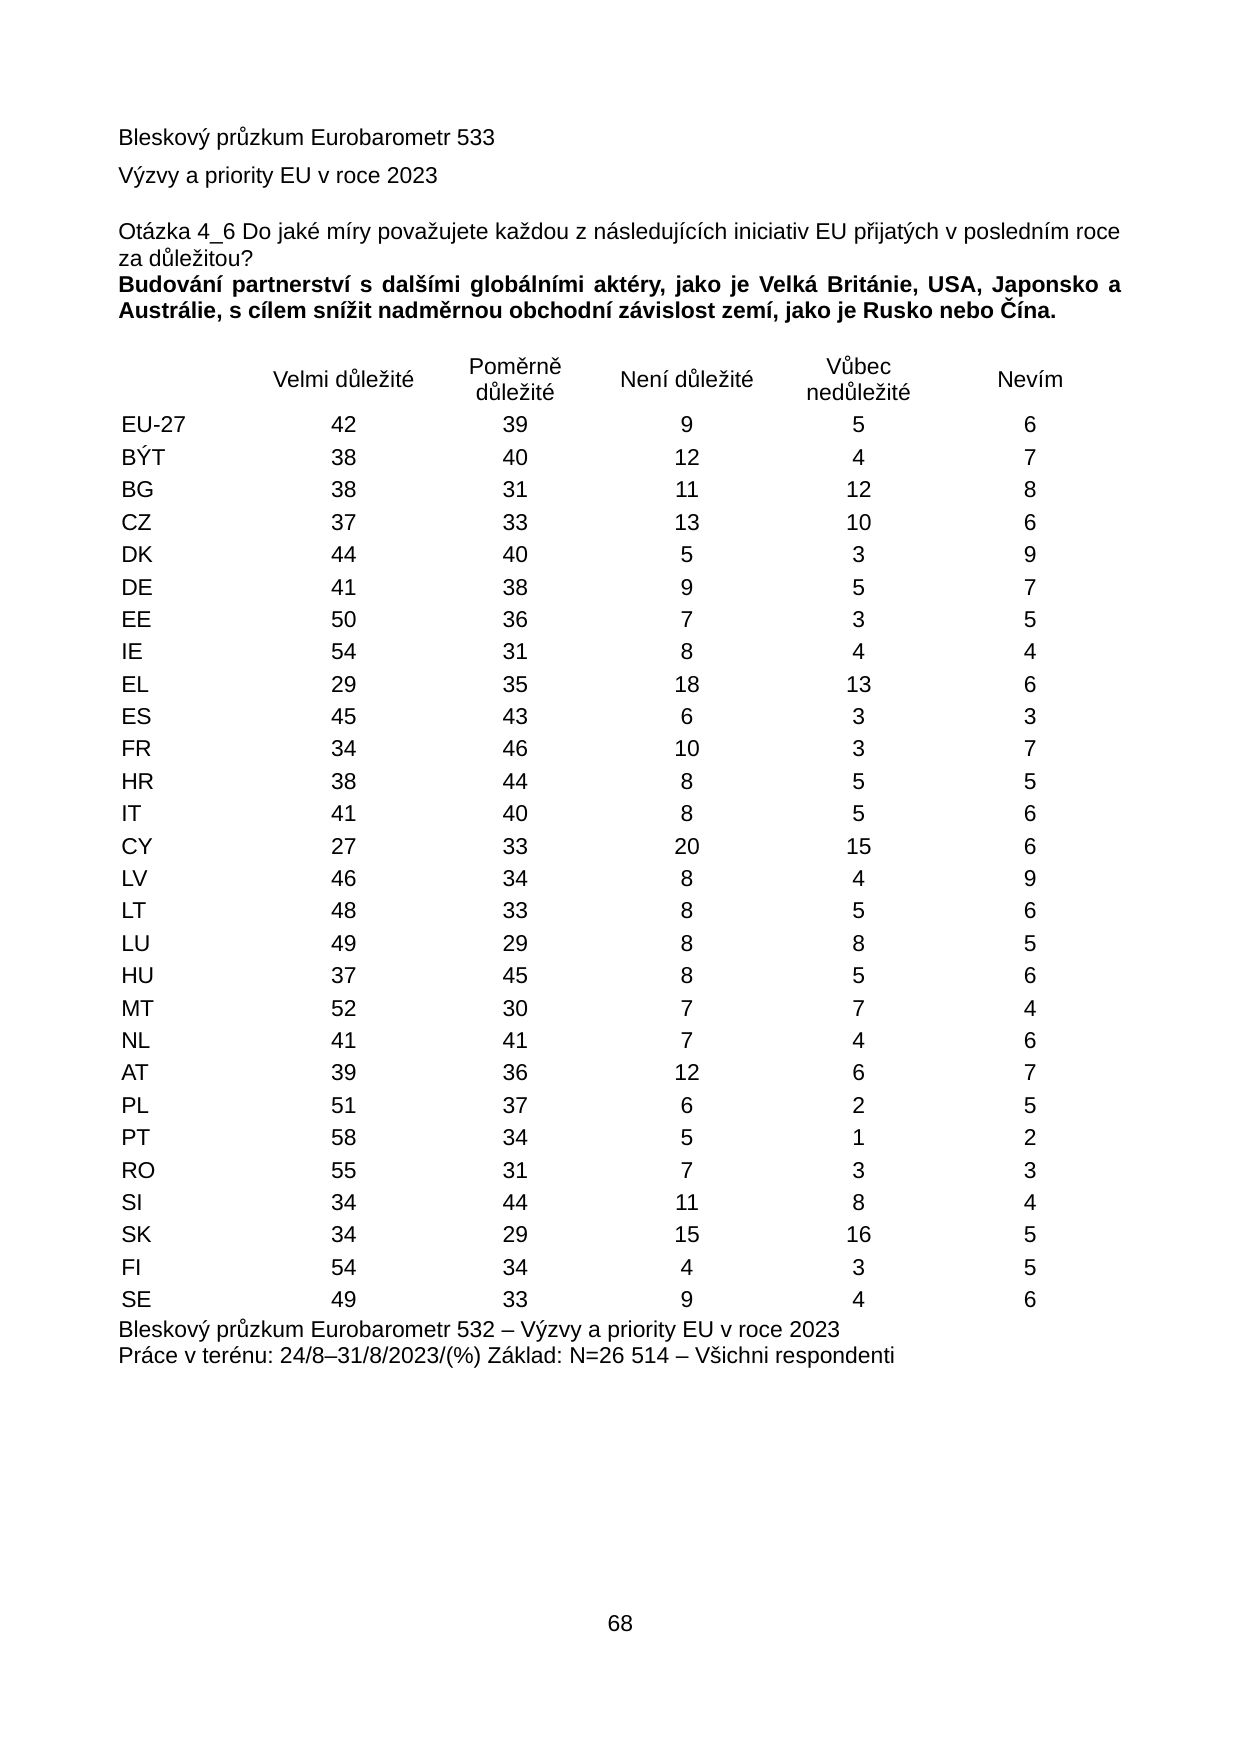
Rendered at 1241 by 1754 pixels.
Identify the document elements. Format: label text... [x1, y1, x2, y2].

table_cell 3 [773, 603, 944, 635]
table_header Vůbec nedůležité [773, 350, 944, 408]
table_cell 38 [429, 570, 601, 603]
table_cell 9 [944, 862, 1116, 894]
table_cell SI [118, 1186, 258, 1218]
table_cell 5 [773, 570, 944, 603]
table_cell 3 [773, 733, 944, 765]
table_cell 5 [773, 765, 944, 797]
table_cell 7 [601, 603, 773, 635]
table_cell 5 [944, 1089, 1116, 1121]
table_cell 36 [429, 603, 601, 635]
text Práce v terénu: 24/8–31/8/2023/(%) Základ: N=26 514 – Všichni respondenti [118, 1342, 1122, 1368]
table_cell 12 [601, 441, 773, 473]
table_cell 8 [601, 765, 773, 797]
table_header Nevím [944, 350, 1116, 408]
table_cell 6 [944, 668, 1116, 700]
table_cell 40 [429, 797, 601, 829]
table_cell 5 [944, 1218, 1116, 1251]
table_cell 9 [601, 570, 773, 603]
table_cell 4 [773, 441, 944, 473]
table_cell 46 [429, 733, 601, 765]
table_cell 40 [429, 441, 601, 473]
table_cell IE [118, 635, 258, 668]
table_cell 8 [601, 797, 773, 829]
table_cell 10 [773, 506, 944, 538]
table_cell 55 [258, 1154, 429, 1186]
table_cell 4 [944, 1186, 1116, 1218]
table_cell 44 [429, 765, 601, 797]
table_cell 6 [944, 894, 1116, 927]
table_cell 34 [258, 1218, 429, 1251]
table_cell 4 [601, 1251, 773, 1283]
table_cell LU [118, 927, 258, 959]
table_cell LV [118, 862, 258, 894]
table_cell EE [118, 603, 258, 635]
table_cell 7 [944, 441, 1116, 473]
table_cell BÝT [118, 441, 258, 473]
table_header Není důležité [601, 350, 773, 408]
table_cell 13 [773, 668, 944, 700]
table_cell 4 [773, 1024, 944, 1056]
text Budování partnerství s dalšími globálními aktéry, jako je Velká Británie, USA, Japonsko a Austrálie, s cílem snížit nadměrnou obchodní závislost zemí, jako je Rusko nebo Čína. [118, 271, 1122, 323]
table_cell SE [118, 1283, 258, 1316]
table_cell 5 [944, 927, 1116, 959]
table_cell 41 [429, 1024, 601, 1056]
table_cell 5 [773, 797, 944, 829]
table_cell 8 [601, 894, 773, 927]
table_cell 5 [944, 765, 1116, 797]
table_cell 11 [601, 1186, 773, 1218]
table_cell IT [118, 797, 258, 829]
text Otázka 4_6 Do jaké míry považujete každou z následujících iniciativ EU přijatých v posledním roce za důležitou? [118, 218, 1122, 271]
table_cell 51 [258, 1089, 429, 1121]
table_cell 36 [429, 1056, 601, 1089]
table_cell 7 [601, 1024, 773, 1056]
table_cell 7 [944, 1056, 1116, 1089]
table_cell 5 [601, 538, 773, 570]
table_cell 8 [601, 862, 773, 894]
table_cell 33 [429, 506, 601, 538]
table_cell 2 [944, 1121, 1116, 1153]
table_cell 3 [944, 1154, 1116, 1186]
table_cell 8 [601, 927, 773, 959]
table_cell SK [118, 1218, 258, 1251]
table_cell 50 [258, 603, 429, 635]
table_cell 8 [601, 635, 773, 668]
table_cell 6 [601, 700, 773, 732]
table_cell 15 [773, 830, 944, 862]
table_cell 33 [429, 894, 601, 927]
table_cell CZ [118, 506, 258, 538]
table_cell 48 [258, 894, 429, 927]
table_cell 3 [773, 700, 944, 732]
table_cell 39 [429, 409, 601, 441]
table_cell 52 [258, 992, 429, 1024]
table_cell 41 [258, 797, 429, 829]
table_cell DE [118, 570, 258, 603]
table_cell ES [118, 700, 258, 732]
table_cell 37 [429, 1089, 601, 1121]
table_cell 4 [773, 635, 944, 668]
table_cell 4 [944, 992, 1116, 1024]
table_cell 12 [773, 473, 944, 506]
table_cell HU [118, 959, 258, 992]
table_cell 13 [601, 506, 773, 538]
table_cell 7 [944, 733, 1116, 765]
table_cell 5 [944, 603, 1116, 635]
table_cell 31 [429, 473, 601, 506]
table_cell 6 [944, 797, 1116, 829]
table_cell 38 [258, 473, 429, 506]
text Bleskový průzkum Eurobarometr 532 – Výzvy a priority EU v roce 2023 [118, 1316, 1122, 1342]
table_cell DK [118, 538, 258, 570]
table_cell RO [118, 1154, 258, 1186]
table_cell 45 [429, 959, 601, 992]
table_cell 9 [601, 1283, 773, 1316]
table_cell 6 [944, 1283, 1116, 1316]
table_cell 2 [773, 1089, 944, 1121]
table_cell 35 [429, 668, 601, 700]
table_cell 9 [944, 538, 1116, 570]
table_cell 45 [258, 700, 429, 732]
table_cell 34 [258, 733, 429, 765]
table_cell 12 [601, 1056, 773, 1089]
table_cell 1 [773, 1121, 944, 1153]
table_cell EU-27 [118, 409, 258, 441]
table_cell 27 [258, 830, 429, 862]
table_cell 29 [429, 1218, 601, 1251]
table_cell 6 [773, 1056, 944, 1089]
table_cell 3 [944, 700, 1116, 732]
table_cell 34 [429, 1121, 601, 1153]
table_cell 29 [258, 668, 429, 700]
table_cell 16 [773, 1218, 944, 1251]
table_cell 49 [258, 1283, 429, 1316]
table_cell 38 [258, 441, 429, 473]
table_cell 49 [258, 927, 429, 959]
table_cell LT [118, 894, 258, 927]
table_cell 54 [258, 635, 429, 668]
table_cell 41 [258, 1024, 429, 1056]
table_cell 34 [429, 862, 601, 894]
table_cell 4 [773, 862, 944, 894]
table_cell 8 [773, 1186, 944, 1218]
table_cell 44 [429, 1186, 601, 1218]
table_cell 5 [944, 1251, 1116, 1283]
table_cell 5 [773, 959, 944, 992]
table_cell 15 [601, 1218, 773, 1251]
table_cell 46 [258, 862, 429, 894]
table_cell 38 [258, 765, 429, 797]
table_cell 34 [429, 1251, 601, 1283]
table_cell 5 [773, 409, 944, 441]
table_cell 37 [258, 506, 429, 538]
table_cell 6 [944, 959, 1116, 992]
table_cell 44 [258, 538, 429, 570]
table_cell 18 [601, 668, 773, 700]
table_cell 7 [944, 570, 1116, 603]
table_cell 3 [773, 1154, 944, 1186]
table_cell 4 [773, 1283, 944, 1316]
table_cell BG [118, 473, 258, 506]
table_cell 29 [429, 927, 601, 959]
table_cell 41 [258, 570, 429, 603]
table_cell 4 [944, 635, 1116, 668]
table_cell 8 [601, 959, 773, 992]
table_cell 6 [944, 506, 1116, 538]
table_header [118, 350, 258, 408]
table_cell 34 [258, 1186, 429, 1218]
table_header Poměrně důležité [429, 350, 601, 408]
table_cell 11 [601, 473, 773, 506]
table_cell 33 [429, 830, 601, 862]
table_cell 58 [258, 1121, 429, 1153]
table_cell 42 [258, 409, 429, 441]
table_cell FR [118, 733, 258, 765]
table_cell 30 [429, 992, 601, 1024]
table_cell 7 [601, 992, 773, 1024]
table_cell 9 [601, 409, 773, 441]
table_cell PT [118, 1121, 258, 1153]
table_cell 10 [601, 733, 773, 765]
table_cell 8 [944, 473, 1116, 506]
table_cell 54 [258, 1251, 429, 1283]
table_cell 33 [429, 1283, 601, 1316]
table_cell 3 [773, 1251, 944, 1283]
table_cell 37 [258, 959, 429, 992]
table_cell MT [118, 992, 258, 1024]
table_cell 7 [601, 1154, 773, 1186]
table_cell 6 [944, 830, 1116, 862]
table_cell AT [118, 1056, 258, 1089]
table_cell 6 [601, 1089, 773, 1121]
table_cell FI [118, 1251, 258, 1283]
table_cell 31 [429, 635, 601, 668]
table_header Velmi důležité [258, 350, 429, 408]
table_cell 3 [773, 538, 944, 570]
table_cell 39 [258, 1056, 429, 1089]
table_cell 31 [429, 1154, 601, 1186]
table_cell CY [118, 830, 258, 862]
table_cell 6 [944, 1024, 1116, 1056]
table_cell 20 [601, 830, 773, 862]
table_cell 5 [601, 1121, 773, 1153]
table_cell PL [118, 1089, 258, 1121]
table_cell 8 [773, 927, 944, 959]
table_cell 5 [773, 894, 944, 927]
table_cell 7 [773, 992, 944, 1024]
table_cell EL [118, 668, 258, 700]
table_cell NL [118, 1024, 258, 1056]
table_cell 43 [429, 700, 601, 732]
table_cell 6 [944, 409, 1116, 441]
table_cell 40 [429, 538, 601, 570]
table_cell HR [118, 765, 258, 797]
